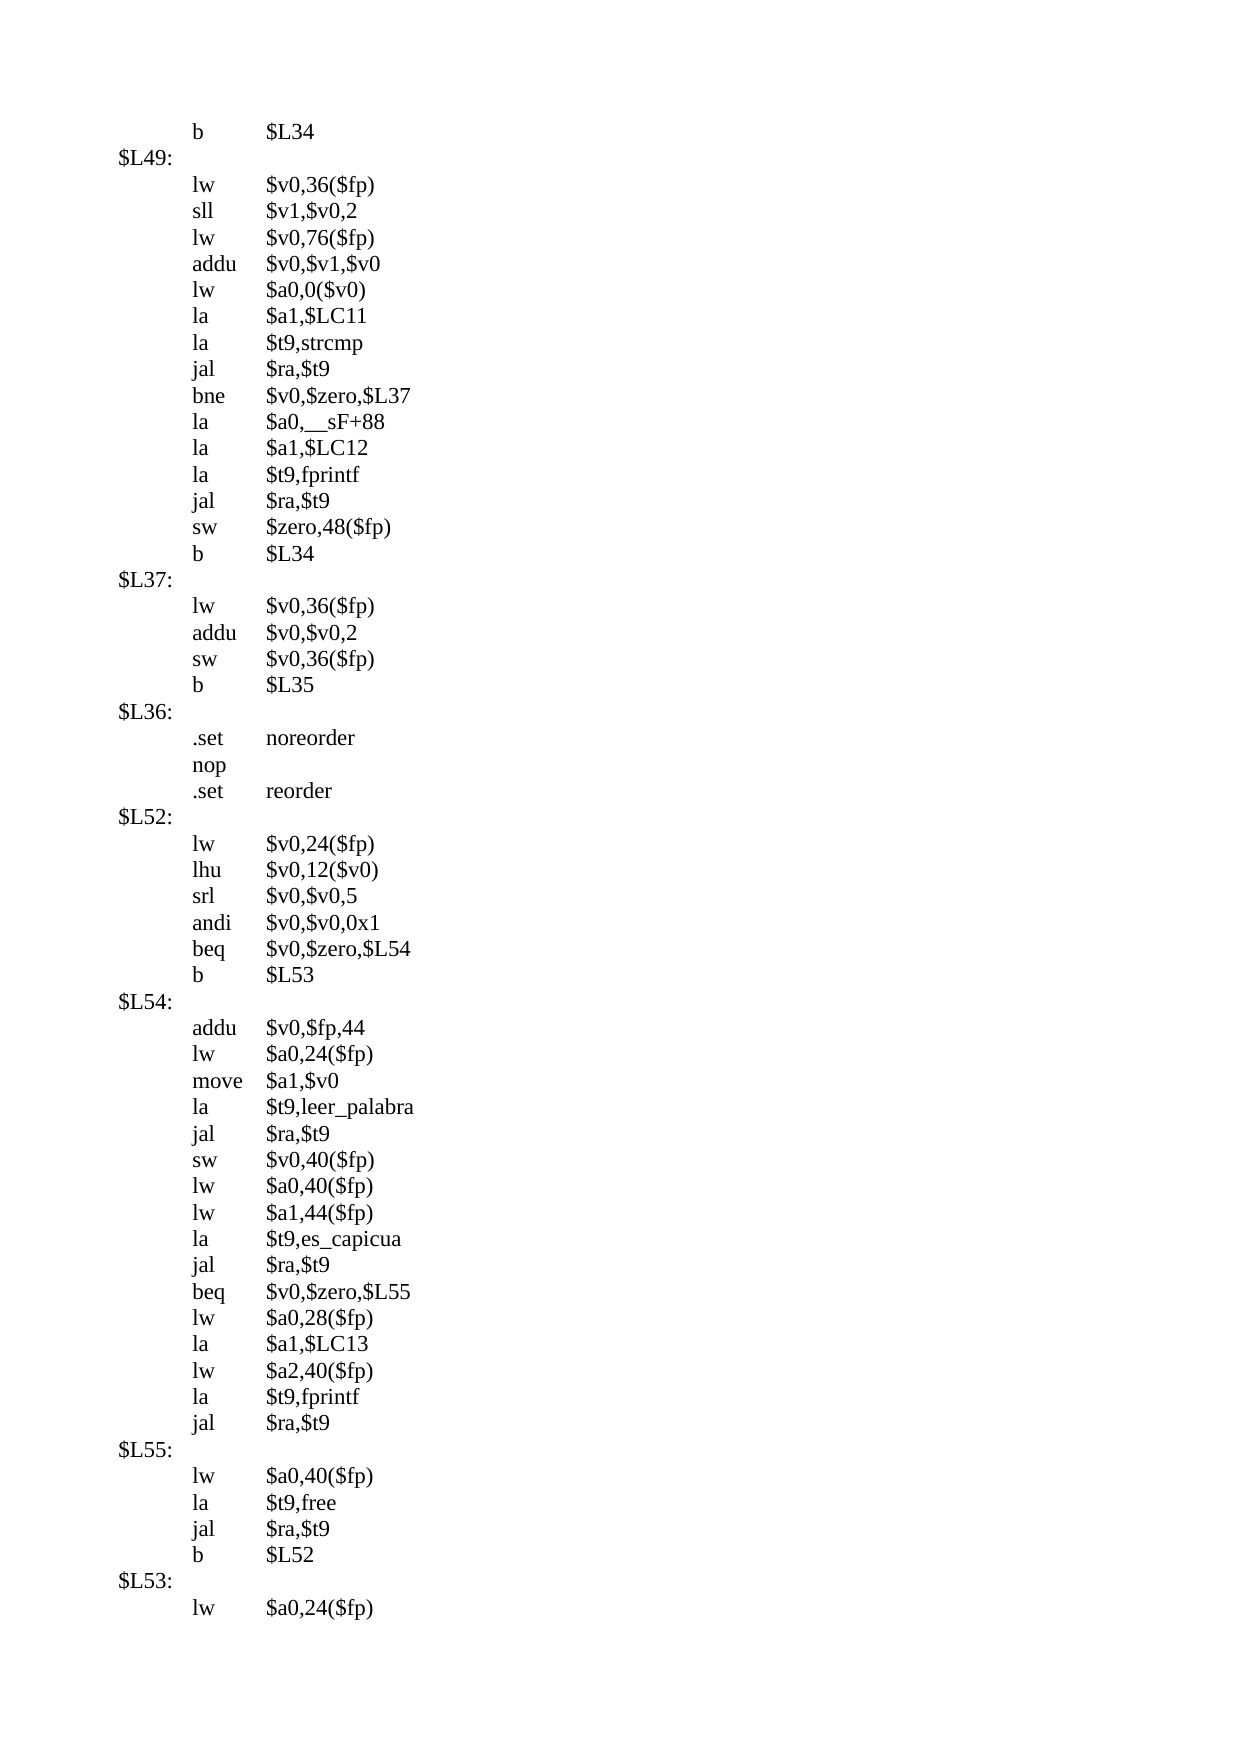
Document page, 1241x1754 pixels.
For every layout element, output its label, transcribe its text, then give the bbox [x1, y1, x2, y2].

text b $L35 [118, 672, 1122, 698]
text lhu $v0,12($v0) [118, 856, 1122, 882]
text sw $v0,36($fp) [118, 645, 1122, 672]
text la $t9,strcmp [118, 329, 1122, 355]
text lw $a0,0($v0) [118, 276, 1122, 303]
text jal $ra,$t9 [118, 1119, 1122, 1146]
text $L53: [118, 1568, 1122, 1594]
text lw $a0,40($fp) [118, 1462, 1122, 1488]
text la $t9,es_capicua [118, 1225, 1122, 1251]
text $L36: [118, 698, 1122, 724]
text lw $a0,28($fp) [118, 1304, 1122, 1330]
text b $L52 [118, 1541, 1122, 1568]
text move $a1,$v0 [118, 1067, 1122, 1093]
text lw $v0,36($fp) [118, 592, 1122, 619]
text $L49: [118, 144, 1122, 171]
text la $a1,$LC12 [118, 434, 1122, 461]
text la $a0,__sF+88 [118, 408, 1122, 434]
text sw $v0,40($fp) [118, 1146, 1122, 1172]
text lw $a0,24($fp) [118, 1594, 1122, 1620]
text b $L34 [118, 118, 1122, 144]
text lw $a1,44($fp) [118, 1199, 1122, 1225]
text la $a1,$LC13 [118, 1330, 1122, 1357]
text jal $ra,$t9 [118, 355, 1122, 382]
text sll $v1,$v0,2 [118, 197, 1122, 223]
text bne $v0,$zero,$L37 [118, 382, 1122, 408]
text beq $v0,$zero,$L54 [118, 935, 1122, 961]
text lw $a0,24($fp) [118, 1041, 1122, 1067]
text la $t9,free [118, 1488, 1122, 1515]
text $L55: [118, 1436, 1122, 1462]
text .set noreorder [118, 724, 1122, 751]
text la $a1,$LC11 [118, 303, 1122, 329]
text lw $v0,24($fp) [118, 830, 1122, 856]
text .set reorder [118, 777, 1122, 803]
text lw $v0,36($fp) [118, 171, 1122, 197]
text addu $v0,$v0,2 [118, 619, 1122, 645]
text srl $v0,$v0,5 [118, 882, 1122, 909]
text b $L53 [118, 961, 1122, 988]
text nop [118, 751, 1122, 777]
text jal $ra,$t9 [118, 1409, 1122, 1436]
text jal $ra,$t9 [118, 1515, 1122, 1541]
text addu $v0,$fp,44 [118, 1014, 1122, 1041]
text $L52: [118, 803, 1122, 830]
text beq $v0,$zero,$L55 [118, 1278, 1122, 1304]
text $L37: [118, 566, 1122, 592]
text la $t9,leer_palabra [118, 1093, 1122, 1119]
text andi $v0,$v0,0x1 [118, 909, 1122, 935]
text la $t9,fprintf [118, 1383, 1122, 1409]
text lw $a2,40($fp) [118, 1357, 1122, 1383]
text lw $a0,40($fp) [118, 1172, 1122, 1199]
text b $L34 [118, 540, 1122, 566]
text la $t9,fprintf [118, 461, 1122, 487]
text jal $ra,$t9 [118, 1251, 1122, 1278]
text lw $v0,76($fp) [118, 223, 1122, 250]
text sw $zero,48($fp) [118, 513, 1122, 540]
text jal $ra,$t9 [118, 487, 1122, 513]
text addu $v0,$v1,$v0 [118, 250, 1122, 276]
text $L54: [118, 988, 1122, 1014]
